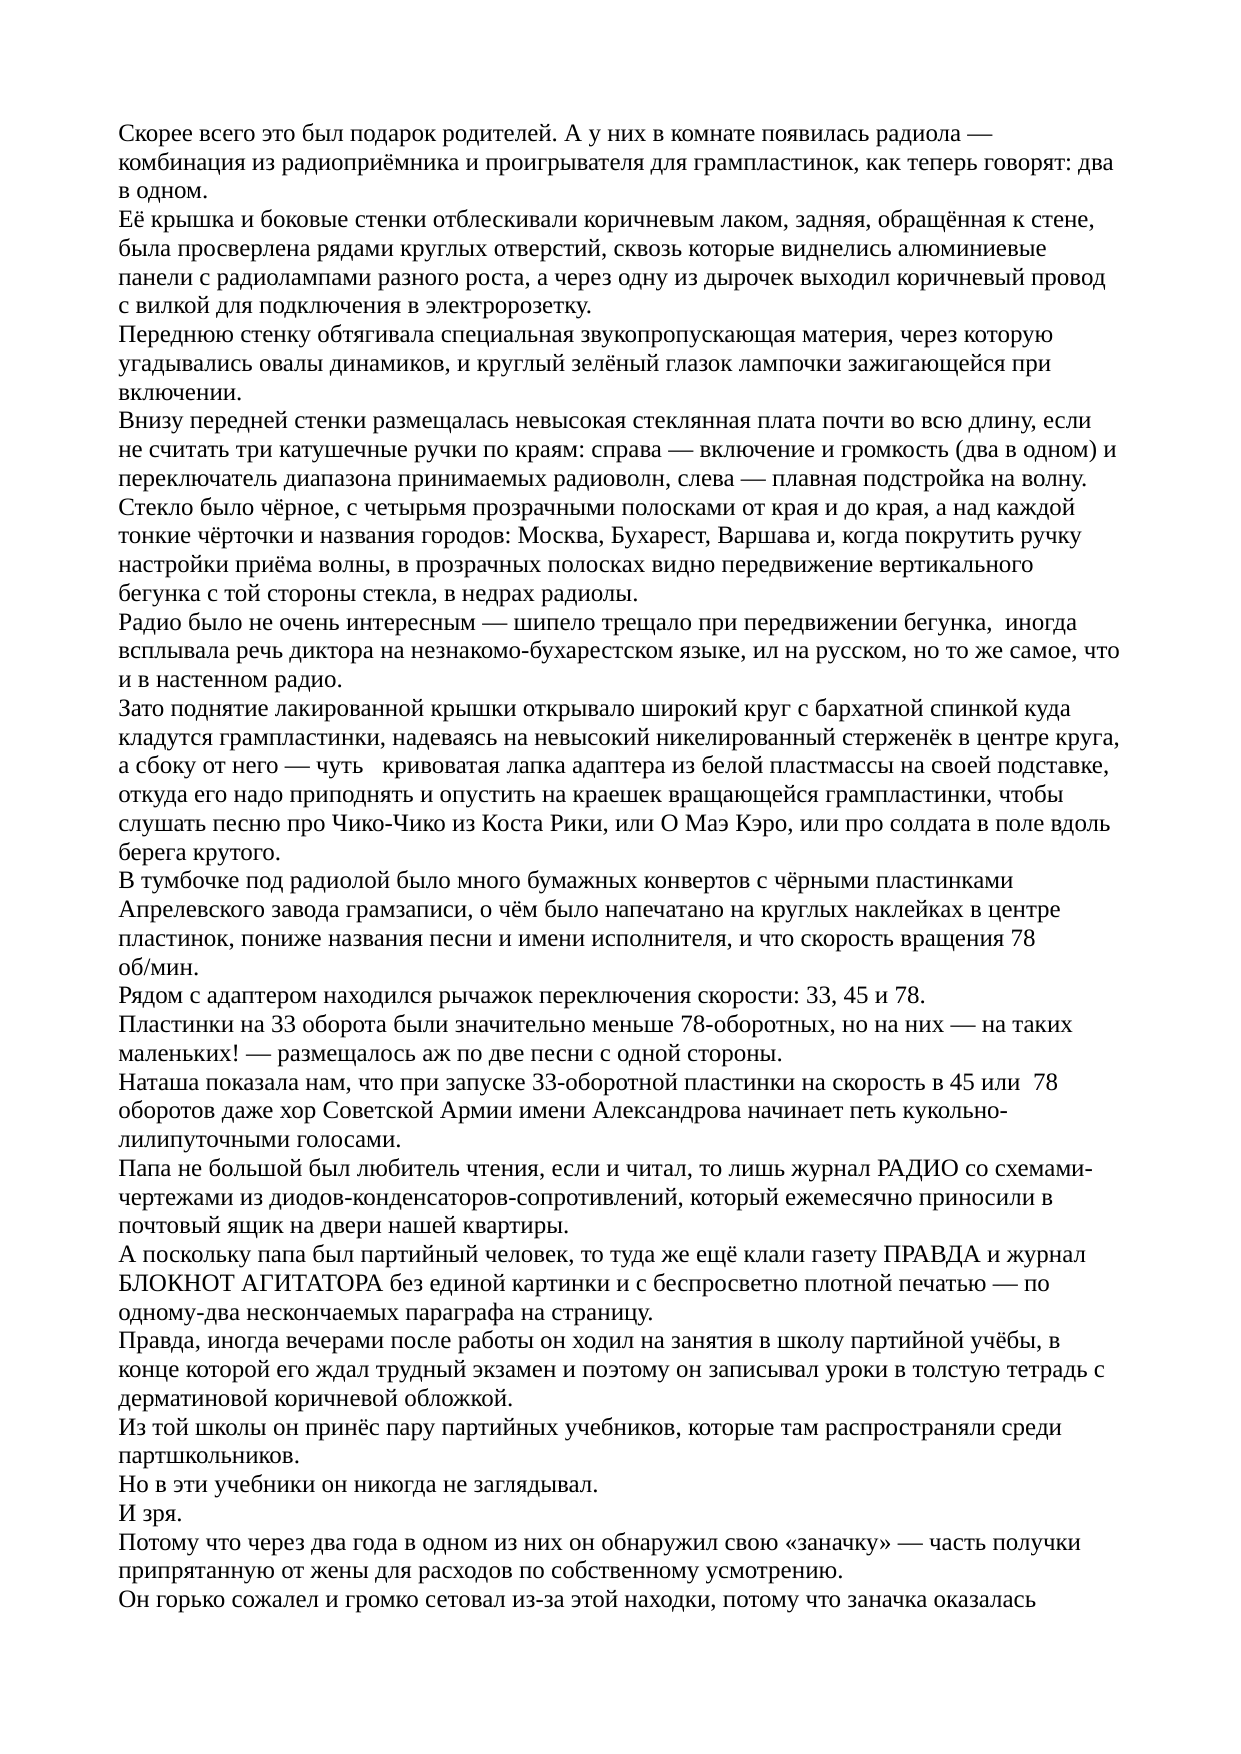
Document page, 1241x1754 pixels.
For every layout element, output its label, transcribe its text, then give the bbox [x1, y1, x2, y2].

text Рядом с адаптером находился рычажок переключения скорости: 33, 45 и 78. [118, 981, 1122, 1009]
text Но в эти учебники он никогда не заглядывал. [118, 1469, 1122, 1498]
text Переднюю стенку обтягивала специальная звукопропускающая материя, через которую угадывались овалы динамиков, и круглый зелёный глазок лампочки зажигающейся при включении. [118, 319, 1122, 406]
text А поскольку папа был партийный человек, то туда же ещё клали газету ПРАВДА и журнал БЛОКНОТ АГИТАТОРА без единой картинки и с беспросветно плотной печатью — по одному-два нескончаемых параграфа на страницу. [118, 1239, 1122, 1326]
text Наташа показала нам, что при запуске 33-оборотной пластинки на скорость в 45 или 78 оборотов даже хор Советской Армии имени Александрова начинает петь кукольно-лилипуточными голосами. [118, 1067, 1122, 1153]
text Стекло было чёрное, с четырьмя прозрачными полосками от края и до края, а над каждой тонкие чёрточки и названия городов: Москва, Бухарест, Варшава и, когда покрутить ручку настройки приёма волны, в прозрачных полосках видно передвижение вертикального бегунка с той стороны стекла, в недрах радиолы. [118, 492, 1122, 607]
text Зато поднятие лакированной крышки открывало широкий круг с бархатной спинкой куда кладутся грампластинки, надеваясь на невысокий никелированный стерженёк в центре круга, а сбоку от него — чуть кривоватая лапка адаптера из белой пластмассы на своей подставке, откуда его надо приподнять и опустить на краешек вращающейся грампластинки, чтобы слушать песню про Чико-Чико из Коста Рики, или О Маэ Кэро, или про солдата в поле вдоль берега крутого. [118, 693, 1122, 866]
text Он горько сожалел и громко сетовал из-за этой находки, потому что заначка оказалась [118, 1584, 1122, 1613]
text И зря. [118, 1498, 1122, 1527]
text Пластинки на 33 оборота были значительно меньше 78-оборотных, но на них — на таких маленьких! — размещалось аж по две песни с одной стороны. [118, 1009, 1122, 1067]
text Папа не большой был любитель чтения, если и читал, то лишь журнал РАДИО со схемами-чертежами из диодов-конденсаторов-сопротивлений, который ежемесячно приносили в почтовый ящик на двери нашей квартиры. [118, 1153, 1122, 1239]
text Внизу передней стенки размещалась невысокая стеклянная плата почти во всю длину, если не считать три катушечные ручки по краям: справа — включение и громкость (два в одном) и переключатель диапазона принимаемых радиоволн, слева — плавная подстройка на волну. [118, 406, 1122, 492]
text Скорее всего это был подарок родителей. А у них в комнате появилась радиола — комбинация из радиоприёмника и проигрывателя для грампластинок, как теперь говорят: два в одном. [118, 118, 1122, 204]
text Из той школы он принёс пару партийных учебников, которые там распространяли среди партшкольников. [118, 1412, 1122, 1469]
text Потому что через два года в одном из них он обнаружил свою «заначку» — часть получки припрятанную от жены для расходов по собственному усмотрению. [118, 1527, 1122, 1584]
text В тумбочке под радиолой было много бумажных конвертов с чёрными пластинками Апрелевского завода грамзаписи, о чём было напечатано на круглых наклейках в центре пластинок, пониже названия песни и имени исполнителя, и что скорость вращения 78 об/мин. [118, 866, 1122, 981]
text Радио было не очень интересным — шипело трещало при передвижении бегунка, иногда всплывала речь диктора на незнакомо-бухарестском языке, ил на русском, но то же самое, что и в настенном радио. [118, 607, 1122, 693]
text Правда, иногда вечерами после работы он ходил на занятия в школу партийной учёбы, в конце которой его ждал трудный экзамен и поэтому он записывал уроки в толстую тетрадь с дерматиновой коричневой обложкой. [118, 1326, 1122, 1412]
text Её крышка и боковые стенки отблескивали коричневым лаком, задняя, обращённая к стене, была просверлена рядами круглых отверстий, сквозь которые виднелись алюминиевые панели с радиолампами разного роста, а через одну из дырочек выходил коричневый провод с вилкой для подключения в электророзетку. [118, 204, 1122, 319]
